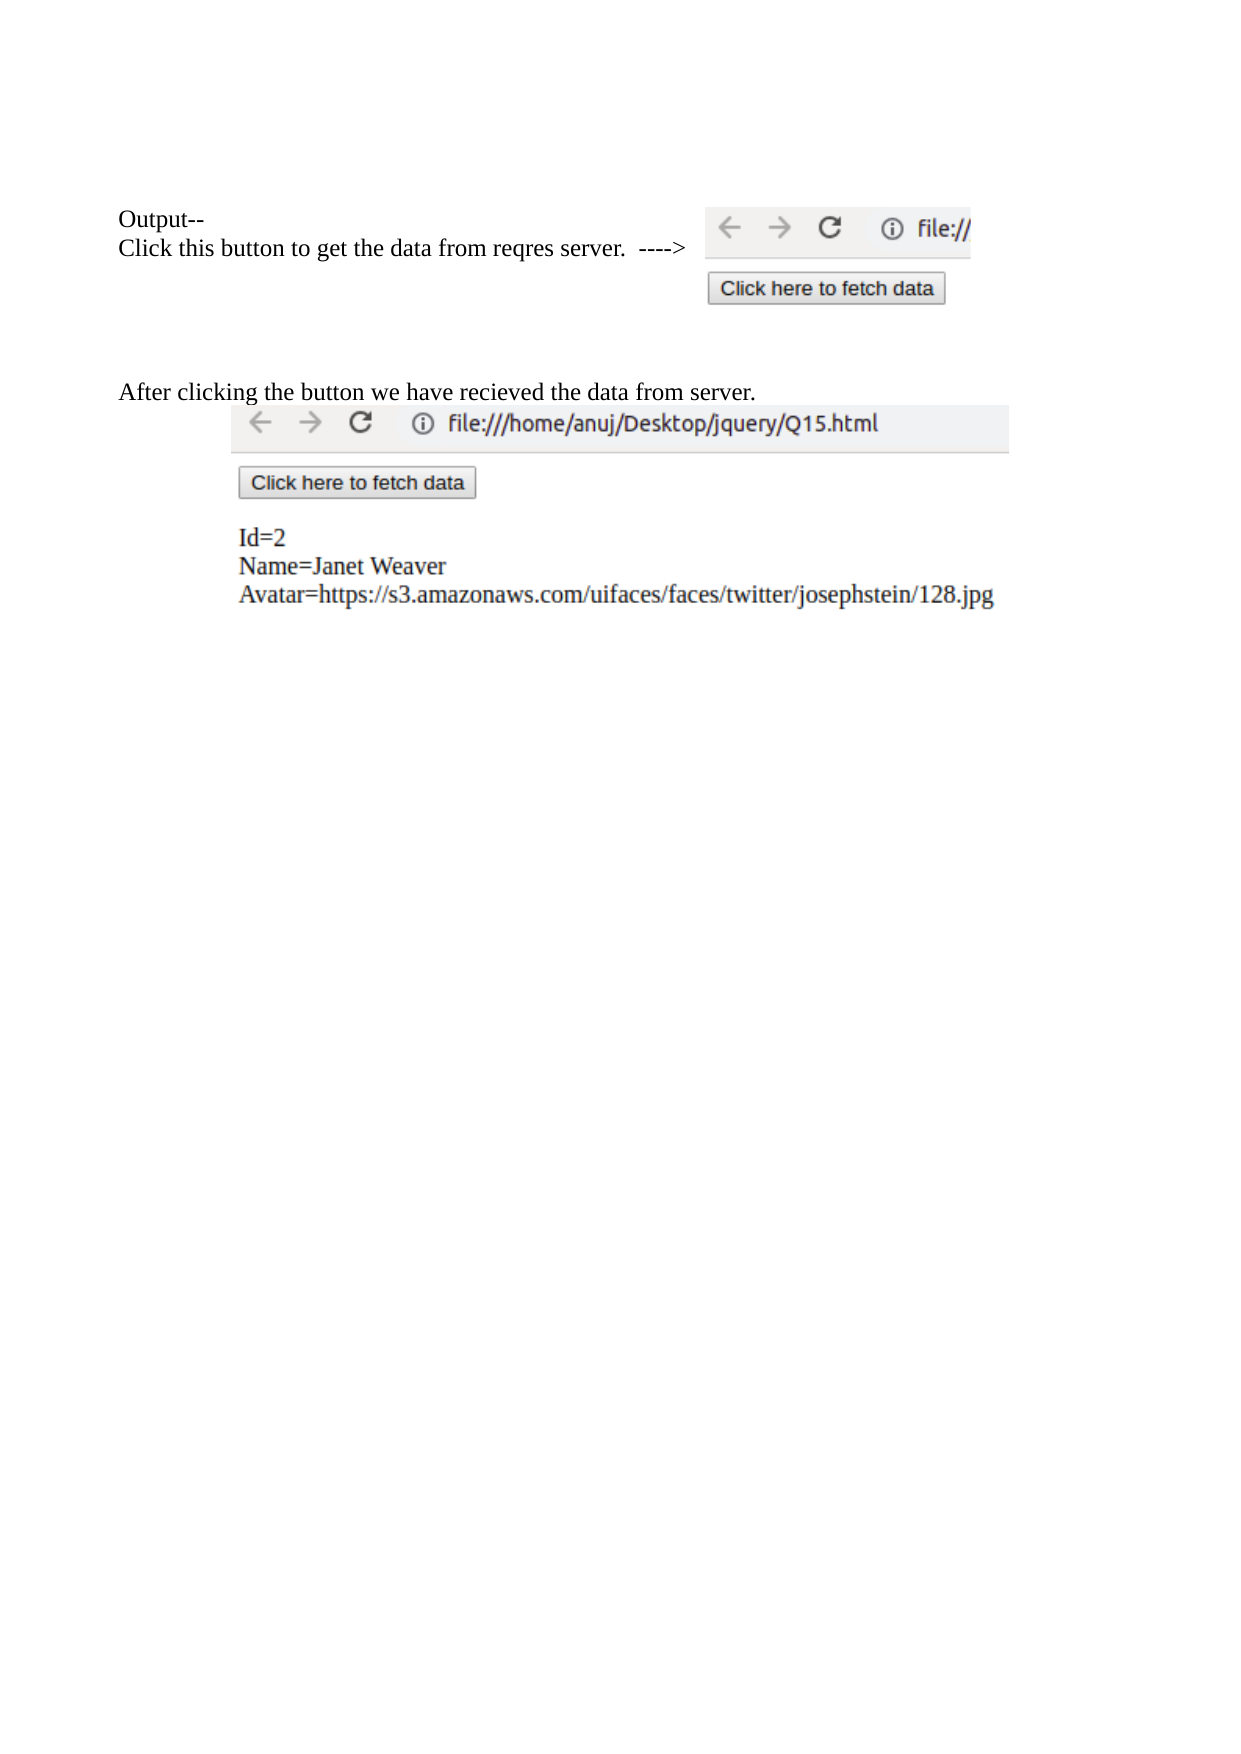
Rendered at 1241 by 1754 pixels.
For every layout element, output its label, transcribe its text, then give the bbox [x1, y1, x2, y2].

picture [231, 405, 1010, 658]
text [971, 233, 1122, 262]
text After clicking the button we have recieved the data from server. [118, 377, 1122, 406]
text Click this button to get the data from reqres server. ----> [118, 233, 705, 262]
text Output-- [118, 204, 1122, 233]
picture [705, 207, 971, 343]
